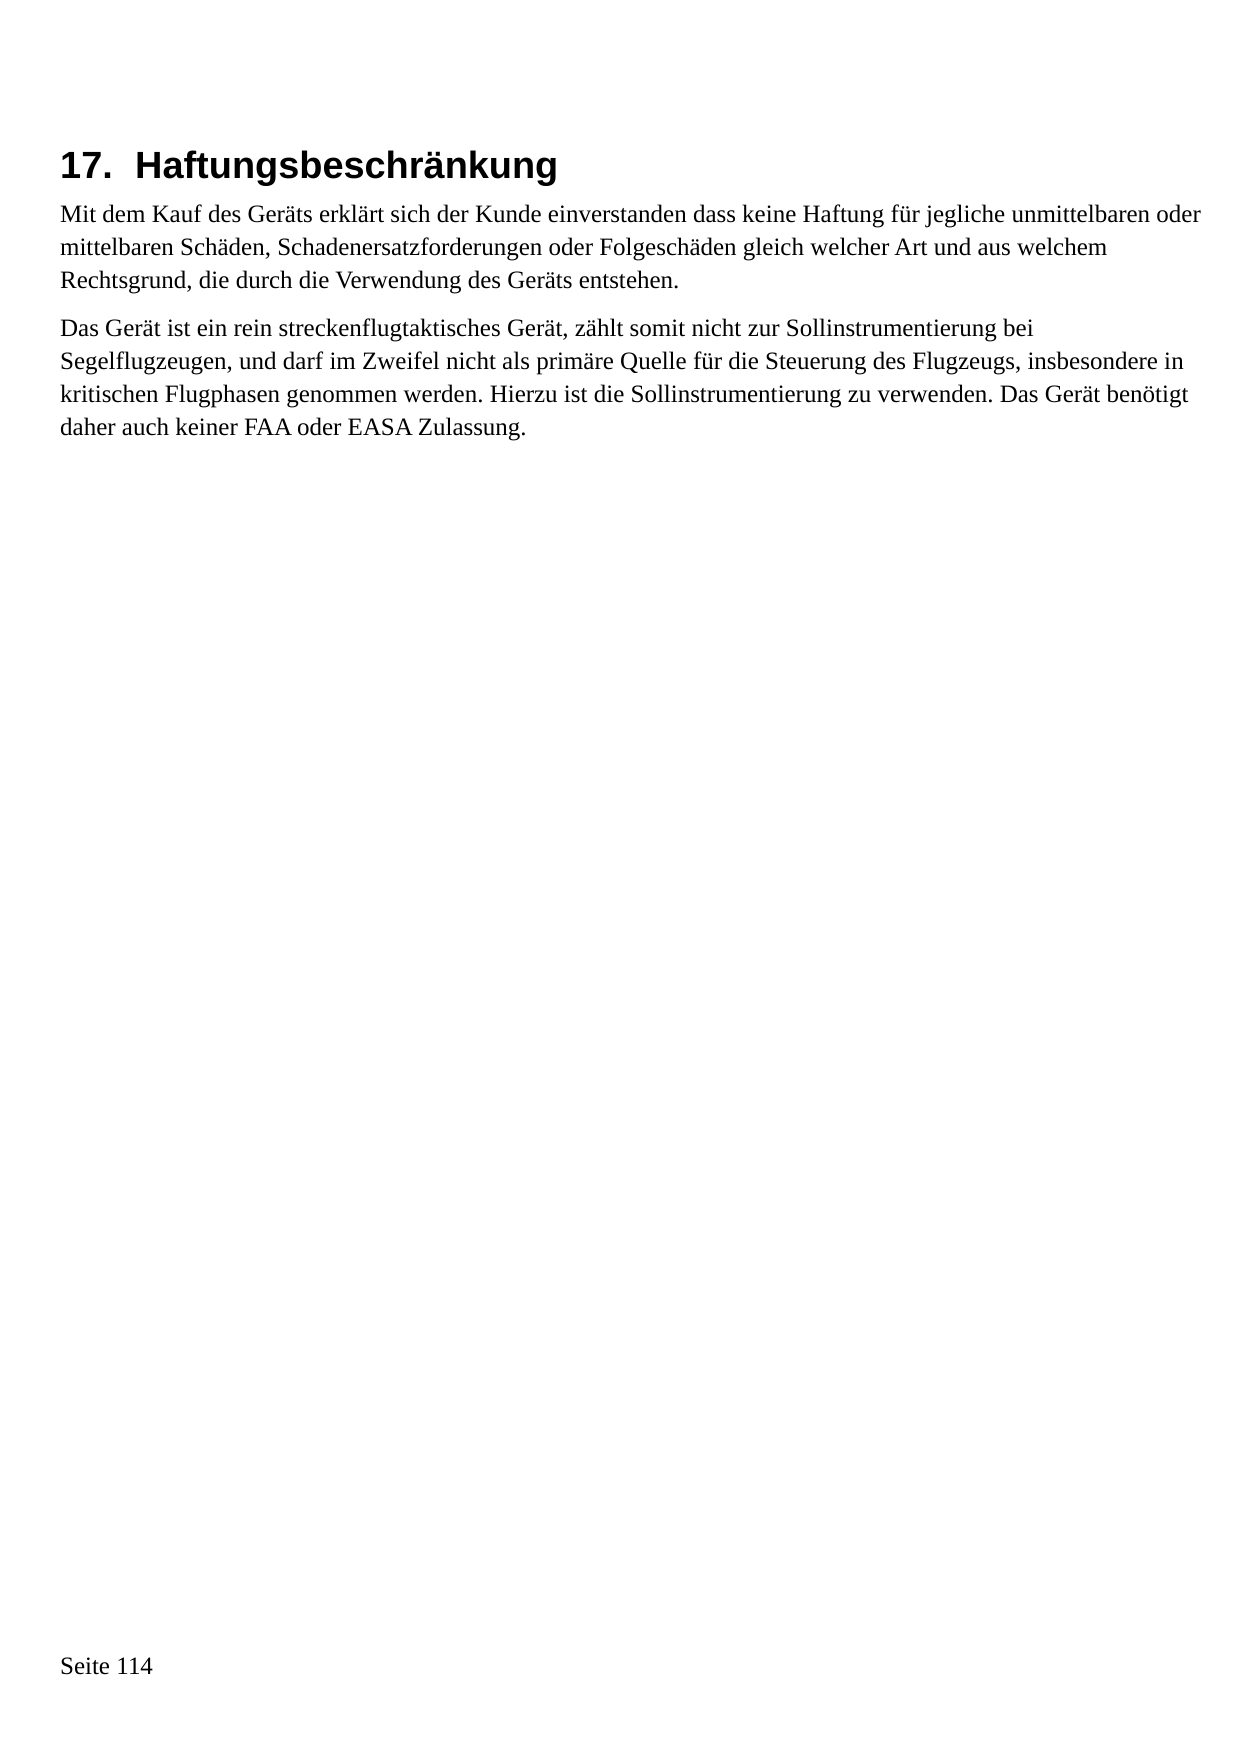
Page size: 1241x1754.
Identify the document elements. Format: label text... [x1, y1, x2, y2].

subtitle Haftungsbeschränkung [60, 143, 1207, 187]
text Das Gerät ist ein rein streckenflugtaktisches Gerät, zählt somit nicht zur Sollinstrumentierung bei Segelflugzeugen, und darf im Zweifel nicht als primäre Quelle für die Steuerung des Flugzeugs, insbesondere in kritischen Flugphasen genommen werden. Hierzu ist die Sollinstrumentierung zu verwenden. Das Gerät benötigt daher auch keiner FAA oder EASA Zulassung. [60, 313, 1207, 441]
text Mit dem Kauf des Geräts erklärt sich der Kunde einverstanden dass keine Haftung für jegliche unmittelbaren oder mittelbaren Schäden, Schadenersatzforderungen oder Folgeschäden gleich welcher Art und aus welchem Rechtsgrund, die durch die Verwendung des Geräts entstehen. [60, 199, 1207, 294]
